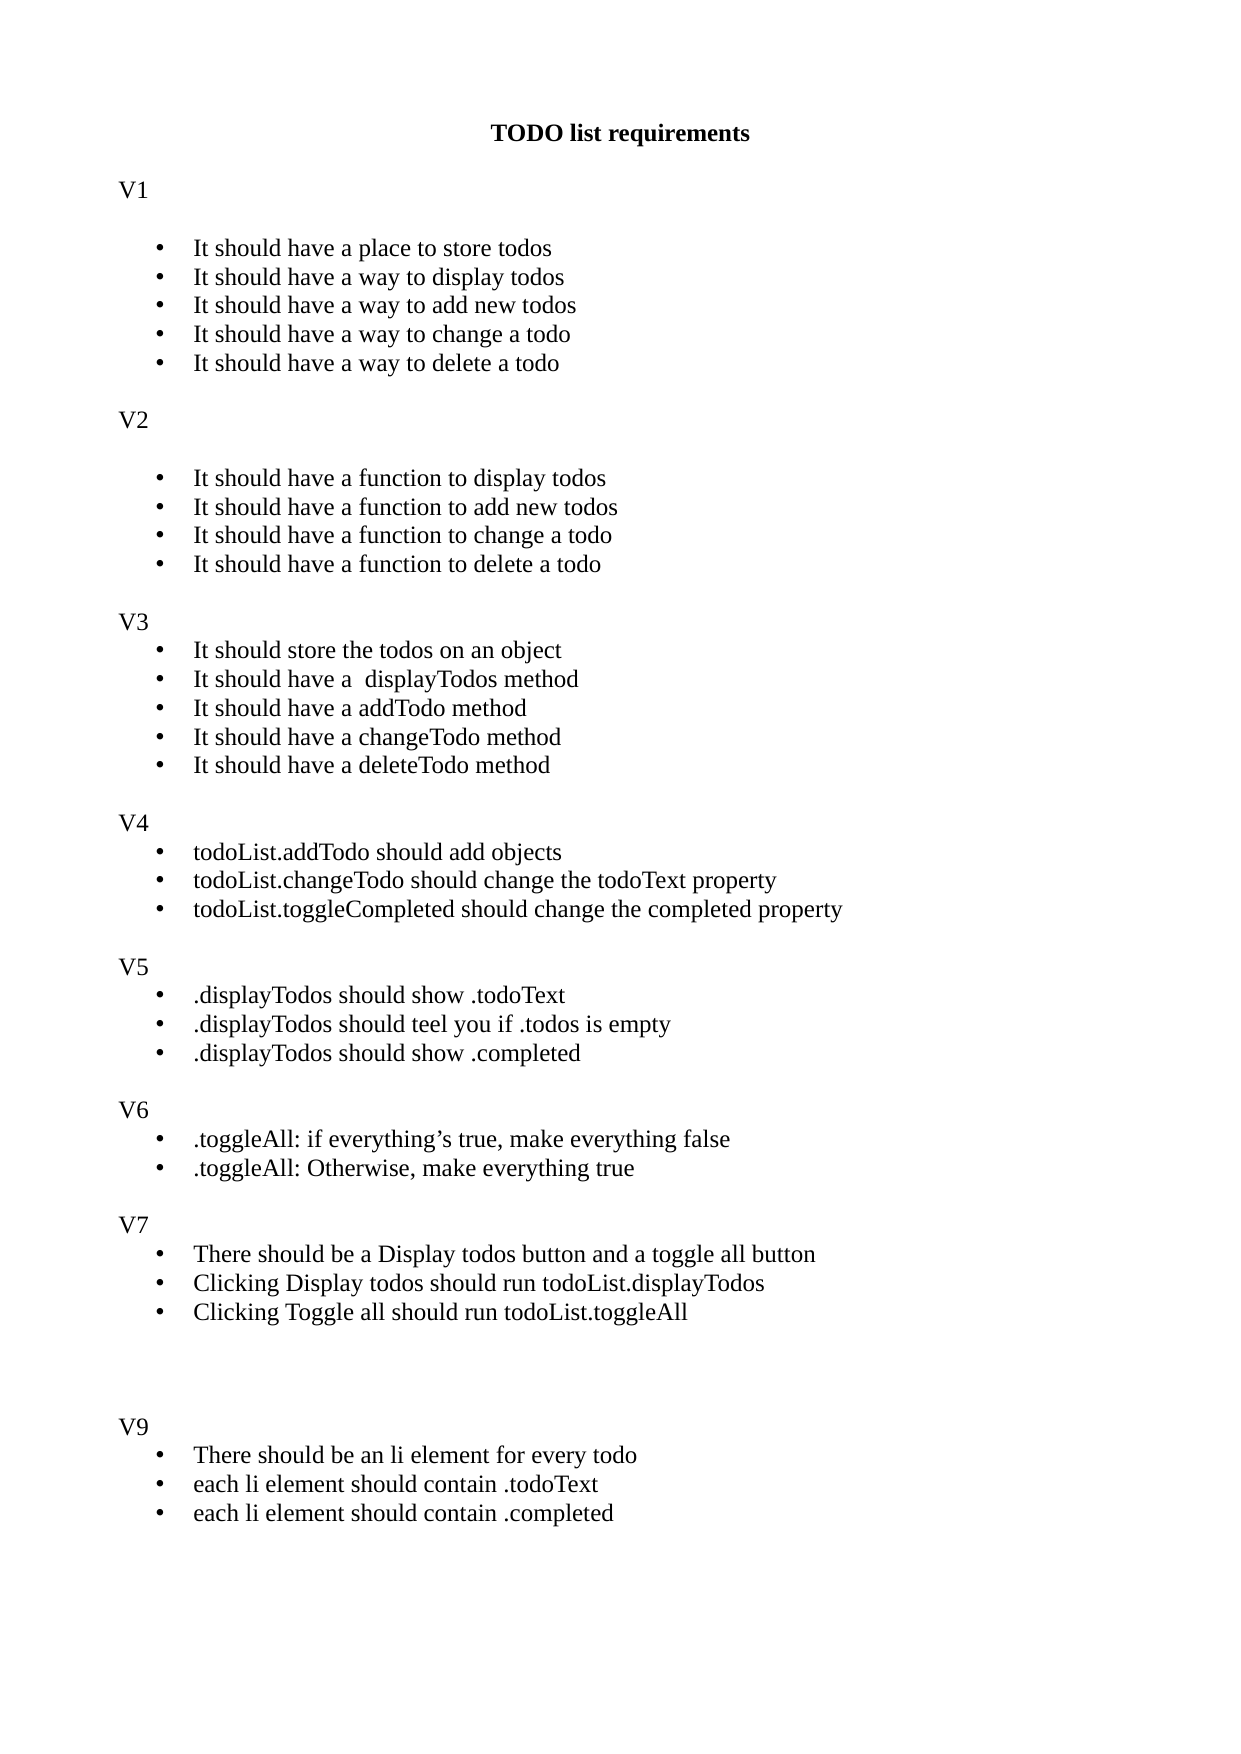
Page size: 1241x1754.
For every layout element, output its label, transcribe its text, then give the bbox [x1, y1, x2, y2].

text V6 [118, 1096, 1122, 1124]
text TODO list requirements [118, 118, 1122, 147]
text V1 [118, 176, 1122, 204]
list There should be an li element for every todo [156, 1441, 1122, 1469]
list There should be a Display todos button and a toggle all button [156, 1239, 1122, 1268]
list .displayTodos should show .completed [156, 1038, 1122, 1067]
list It should have a way to delete a todo [156, 348, 1122, 377]
text V9 [118, 1412, 1122, 1441]
list It should have a changeTodo method [156, 722, 1122, 751]
list It should have a place to store todos [156, 233, 1122, 262]
list each li element should contain .todoText [156, 1469, 1122, 1498]
text V7 [118, 1211, 1122, 1239]
list todoList.toggleCompleted should change the completed property [156, 894, 1122, 923]
list It should have a way to change a todo [156, 319, 1122, 348]
list todoList.addTodo should add objects [156, 837, 1122, 866]
list .displayTodos should show .todoText [156, 981, 1122, 1009]
list each li element should contain .completed [156, 1498, 1122, 1527]
list Clicking Display todos should run todoList.displayTodos [156, 1268, 1122, 1297]
list todoList.changeTodo should change the todoText property [156, 866, 1122, 894]
list Clicking Toggle all should run todoList.toggleAll [156, 1297, 1122, 1326]
text V3 [118, 607, 1122, 636]
list It should have a function to delete a todo [156, 549, 1122, 578]
list It should have a way to display todos [156, 262, 1122, 291]
list It should have a displayTodos method [156, 664, 1122, 693]
list It should have a addTodo method [156, 693, 1122, 722]
list It should have a function to change a todo [156, 521, 1122, 549]
list It should have a deleteTodo method [156, 751, 1122, 779]
text V5 [118, 952, 1122, 981]
list It should have a function to add new todos [156, 492, 1122, 521]
list It should have a function to display todos [156, 463, 1122, 492]
list .displayTodos should teel you if .todos is empty [156, 1009, 1122, 1038]
text V2 [118, 406, 1122, 434]
list It should have a way to add new todos [156, 291, 1122, 319]
text V4 [118, 808, 1122, 837]
list .toggleAll: Otherwise, make everything true [156, 1153, 1122, 1182]
list .toggleAll: if everything’s true, make everything false [156, 1124, 1122, 1153]
list It should store the todos on an object [156, 636, 1122, 664]
